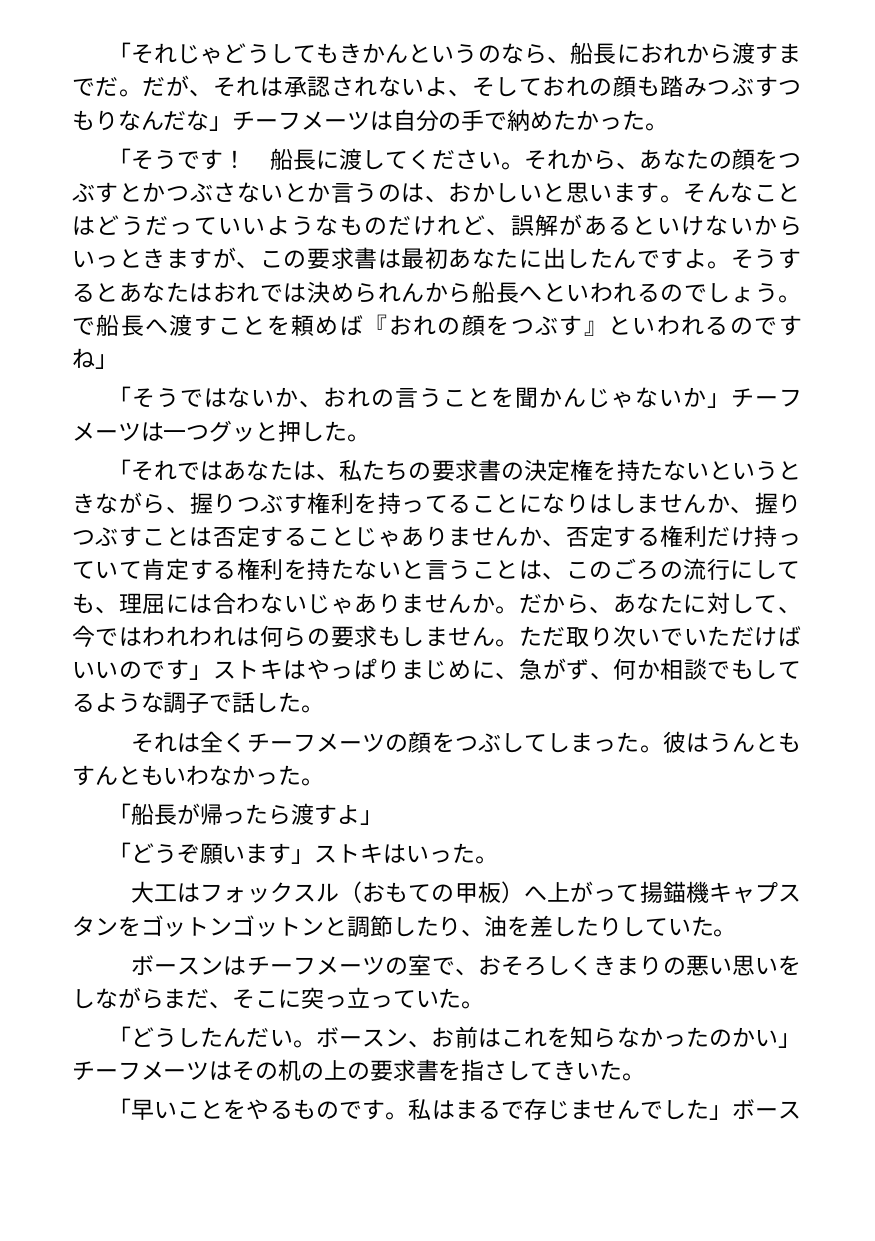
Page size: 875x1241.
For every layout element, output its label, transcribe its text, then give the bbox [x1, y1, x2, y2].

text それは全くチーフメーツの顔をつぶしてしまった。彼はうんともすんともいわなかった。 [72, 724, 802, 791]
text 「どうしたんだい。ボースン、お前はこれを知らなかったのかい」チーフメーツはその机の上の要求書を指さしてきいた。 [72, 1020, 802, 1086]
text 「そうです！ 船長に渡してください。それから、あなたの顔をつぶすとかつぶさないとか言うのは、おかしいと思います。そんなことはどうだっていいようなものだけれど、誤解があるといけないからいっときますが、この要求書は最初あなたに出したんですよ。そうするとあなたはおれでは決められんから船長へといわれるのでしょう。で船長へ渡すことを頼めば『おれの顔をつぶす』といわれるのですね」 [72, 142, 802, 374]
text 「どうぞ願います」ストキはいった。 [72, 836, 802, 869]
text 「そうではないか、おれの言うことを聞かんじゃないか」チーフメーツは一つグッと押した。 [72, 380, 802, 447]
text 「それではあなたは、私たちの要求書の決定権を持たないというときながら、握りつぶす権利を持ってることになりはしませんか、握りつぶすことは否定することじゃありませんか、否定する権利だけ持っていて肯定する権利を持たないと言うことは、このごろの流行にしても、理屈には合わないじゃありませんか。だから、あなたに対して、今ではわれわれは何らの要求もしません。ただ取り次いでいただけばいいのです」ストキはやっぱりまじめに、急がず、何か相談でもしてるような調子で話した。 [72, 453, 802, 718]
text ボースンはチーフメーツの室で、おそろしくきまりの悪い思いをしながらまだ、そこに突っ立っていた。 [72, 947, 802, 1014]
text 大工はフォックスル（おもての甲板）へ上がって揚錨機キャプスタンをゴットンゴットンと調節したり、油を差したりしていた。 [72, 875, 802, 942]
text 「早いことをやるものです。私はまるで存じませんでした」ボース [72, 1092, 802, 1126]
text 「船長が帰ったら渡すよ」 [72, 797, 802, 830]
text 「それじゃどうしてもきかんというのなら、船長におれから渡すまでだ。だが、それは承認されないよ、そしておれの顔も踏みつぶすつもりなんだな」チーフメーツは自分の手で納めたかった。 [72, 36, 802, 136]
